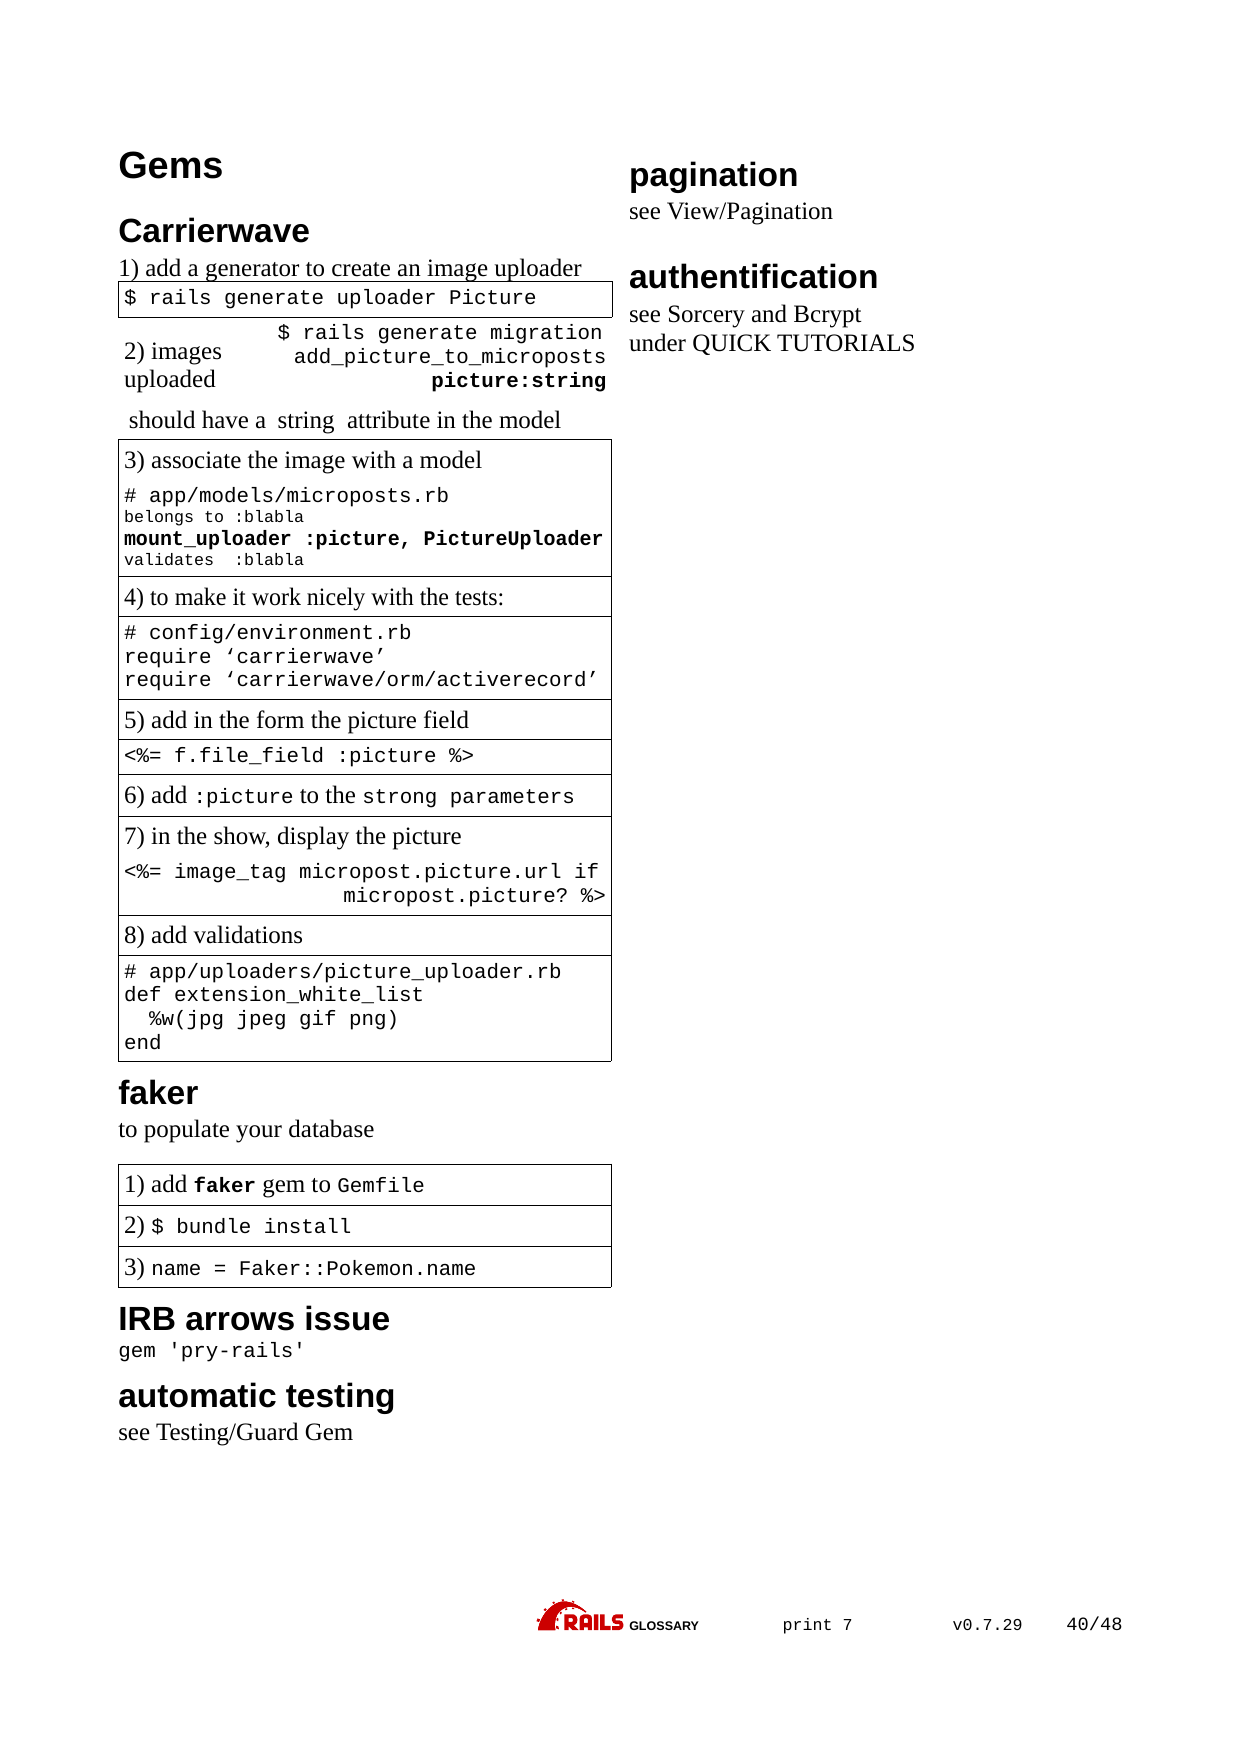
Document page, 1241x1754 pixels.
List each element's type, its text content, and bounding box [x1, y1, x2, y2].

table_cell 3) name = Faker::Pokemon.name [119, 1247, 611, 1287]
table_cell 2) $ bundle install [119, 1206, 611, 1246]
table_cell 8) add validations [119, 916, 611, 955]
table_cell # app/models/microposts.rb belongs to :blabla mount_uploader :picture, PictureUploader validates :blabla [119, 480, 611, 576]
table_header $ rails generate uploader Picture [119, 282, 612, 317]
table_header 1) add faker gem to Gemfile [119, 1165, 611, 1205]
table_cell 2) images uploaded [118, 318, 272, 399]
text gem 'pry-rails' [118, 1340, 611, 1364]
table_cell 5) add in the form the picture field [119, 700, 611, 739]
text to populate your database [118, 1114, 611, 1143]
table_cell should have a [118, 399, 272, 439]
subtitle automatic testing [118, 1376, 611, 1414]
table_cell <%= image_tag micropost.picture.url if micropost.picture? %> [119, 856, 611, 914]
subtitle IRB arrows issue [118, 1299, 611, 1337]
text see View/Pagination [629, 196, 1122, 225]
subtitle Gems [118, 143, 611, 187]
table_header 3) associate the image with a model [119, 440, 611, 479]
text see Sorcery and Bcrypt [629, 299, 1122, 328]
text under QUICK TUTORIALS [629, 328, 1122, 356]
table_cell string attribute in the model [272, 399, 612, 439]
text see Testing/Guard Gem [118, 1417, 611, 1446]
table_header <%= f.file_field :picture %> [119, 740, 611, 774]
text 1) add a generator to create an image uploader [118, 253, 611, 281]
table_cell 4) to make it work nicely with the tests: [119, 577, 611, 616]
subtitle pagination [629, 155, 1122, 193]
table_header # config/environment.rb require ‘carrierwave’ require ‘carrierwave/orm/activerecord’ [119, 617, 611, 699]
subtitle faker [118, 1073, 611, 1112]
subtitle Carrierwave [118, 211, 611, 250]
table_cell 7) in the show, display the picture [119, 817, 611, 856]
table_cell $ rails generate migration add_picture_to_microposts picture:string [272, 318, 612, 399]
subtitle authentification [629, 257, 1122, 296]
table_cell # app/uploaders/picture_uploader.rb def extension_white_list %w(jpg jpeg gif png) end [119, 956, 611, 1061]
table_cell 6) add :picture to the strong parameters [119, 775, 611, 816]
